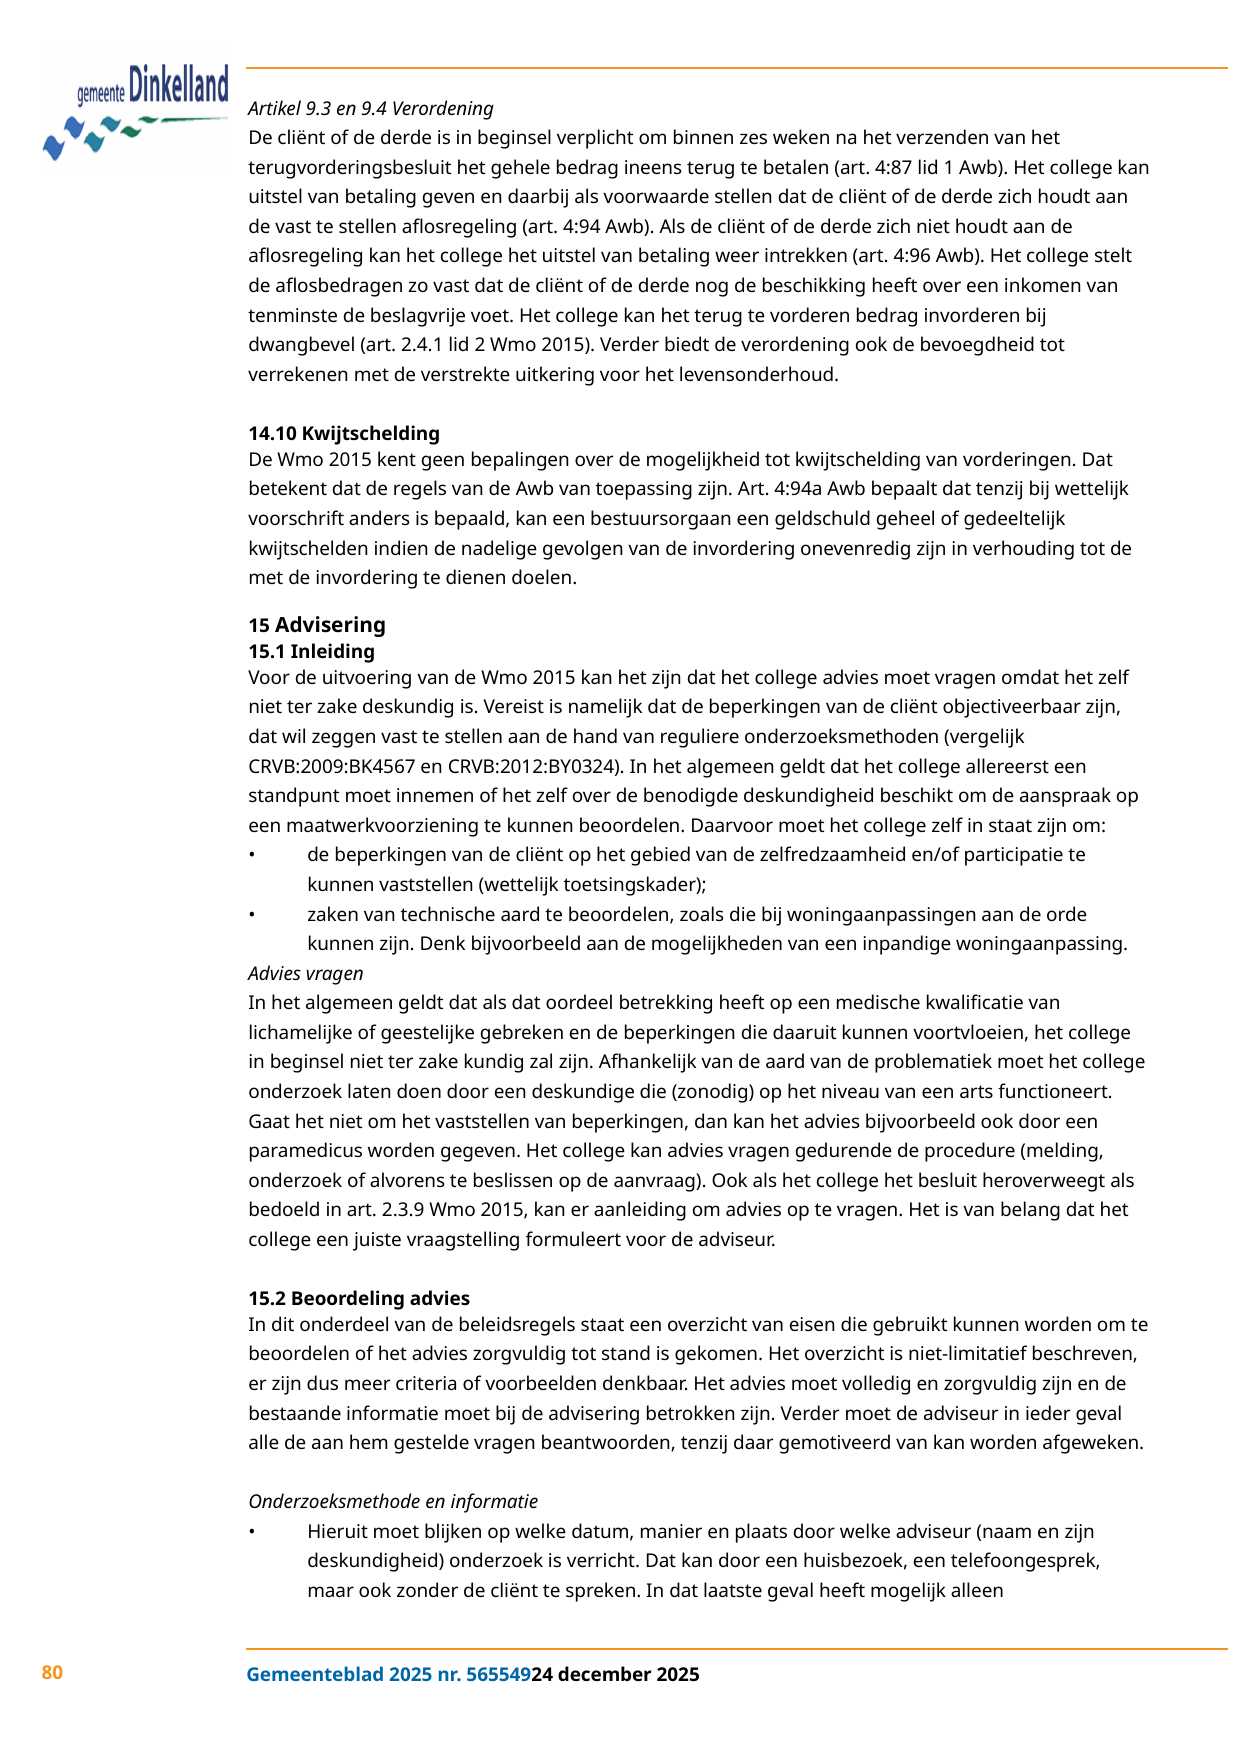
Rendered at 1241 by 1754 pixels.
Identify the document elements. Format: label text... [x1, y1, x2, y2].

text 15.2 Beoordeling advies [248, 1285, 1152, 1311]
text In het algemeen geldt dat als dat oordeel betrekking heeft op een medische kwalificatie van lichamelijke of geestelijke gebreken en de beperkingen die daaruit kunnen voortvloeien, het college in beginsel niet ter zake kundig zal zijn. Afhankelijk van de aard van de problematiek moet het college onderzoek laten doen door een deskundige die (zonodig) op het niveau van een arts functioneert. Gaat het niet om het vaststellen van beperkingen, dan kan het advies bijvoorbeeld ook door een paramedicus worden gegeven. Het college kan advies vragen gedurende de procedure (melding, onderzoek of alvorens te beslissen op de aanvraag). Ook als het college het besluit heroverweegt als bedoeld in art. 2.3.9 Wmo 2015, kan er aanleiding om advies op te vragen. Het is van belang dat het college een juiste vraagstelling formuleert voor de adviseur. [248, 989, 1152, 1252]
text Voor de uitvoering van de Wmo 2015 kan het zijn dat het college advies moet vragen omdat het zelf niet ter zake deskundig is. Vereist is namelijk dat de beperkingen van de cliënt objectiveerbaar zijn, dat wil zeggen vast te stellen aan de hand van reguliere onderzoeksmethoden (vergelijk CRVB:2009:BK4567 en CRVB:2012:BY0324). In het algemeen geldt dat het college allereerst een standpunt moet innemen of het zelf over de benodigde deskundigheid beschikt om de aanspraak op een maatwerkvoorziening te kunnen beoordelen. Daarvoor moet het college zelf in staat zijn om: [248, 664, 1152, 838]
text In dit onderdeel van de beleidsregels staat een overzicht van eisen die gebruikt kunnen worden om te beoordelen of het advies zorgvuldig tot stand is gekomen. Het overzicht is niet-limitatief beschreven, er zijn dus meer criteria of voorbeelden denkbaar. Het advies moet volledig en zorgvuldig zijn en de bestaande informatie moet bij de advisering betrokken zijn. Verder moet de adviseur in ieder geval alle de aan hem gestelde vragen beantwoorden, tenzij daar gemotiveerd van kan worden afgeweken. [248, 1311, 1152, 1455]
text De cliënt of de derde is in beginsel verplicht om binnen zes weken na het verzenden van het terugvorderingsbesluit het gehele bedrag ineens terug te betalen (art. 4:87 lid 1 Awb). Het college kan uitstel van betaling geven en daarbij als voorwaarde stellen dat de cliënt of de derde zich houdt aan de vast te stellen aflosregeling (art. 4:94 Awb). Als de cliënt of de derde zich niet houdt aan de aflosregeling kan het college het uitstel van betaling weer intrekken (art. 4:96 Awb). Het college stelt de aflosbedragen zo vast dat de cliënt of de derde nog de beschikking heeft over een inkomen van tenminste de beslagvrije voet. Het college kan het terug te vorderen bedrag invorderen bij dwangbevel (art. 2.4.1 lid 2 Wmo 2015). Verder biedt de verordening ook de bevoegdheid tot verrekenen met de verstrekte uitkering voor het levensonderhoud. [248, 124, 1152, 387]
text 15.1 Inleiding [248, 638, 1152, 664]
list de beperkingen van de cliënt op het gebied van de zelfredzaamheid en/of participatie te kunnen vaststellen (wettelijk toetsingskader); [248, 842, 1152, 897]
list Hieruit moet blijken op welke datum, manier en plaats door welke adviseur (naam en zijn deskundigheid) onderzoek is verricht. Dat kan door een huisbezoek, een telefoongesprek, maar ook zonder de cliënt te spreken. In dat laatste geval heeft mogelijk alleen [248, 1518, 1152, 1603]
text De Wmo 2015 kent geen bepalingen over de mogelijkheid tot kwijtschelding van vorderingen. Dat betekent dat de regels van de Awb van toepassing zijn. Art. 4:94a Awb bepaalt dat tenzij bij wettelijk voorschrift anders is bepaald, kan een bestuursorgaan een geldschuld geheel of gedeeltelijk kwijtschelden indien de nadelige gevolgen van de invordering onevenredig zijn in verhouding tot de met de invordering te dienen doelen. [248, 446, 1152, 590]
text Artikel 9.3 en 9.4 Verordening [248, 95, 1152, 121]
text Advies vragen [248, 960, 1152, 986]
text 15 Advisering [248, 610, 1152, 638]
text 14.10 Kwijtschelding [248, 420, 1152, 446]
list zaken van technische aard te beoordelen, zoals die bij woningaanpassingen aan de orde kunnen zijn. Denk bijvoorbeeld aan de mogelijkheden van een inpandige woningaanpassing. [248, 901, 1152, 956]
text Onderzoeksmethode en informatie [248, 1488, 1152, 1514]
picture [41, 47, 231, 172]
